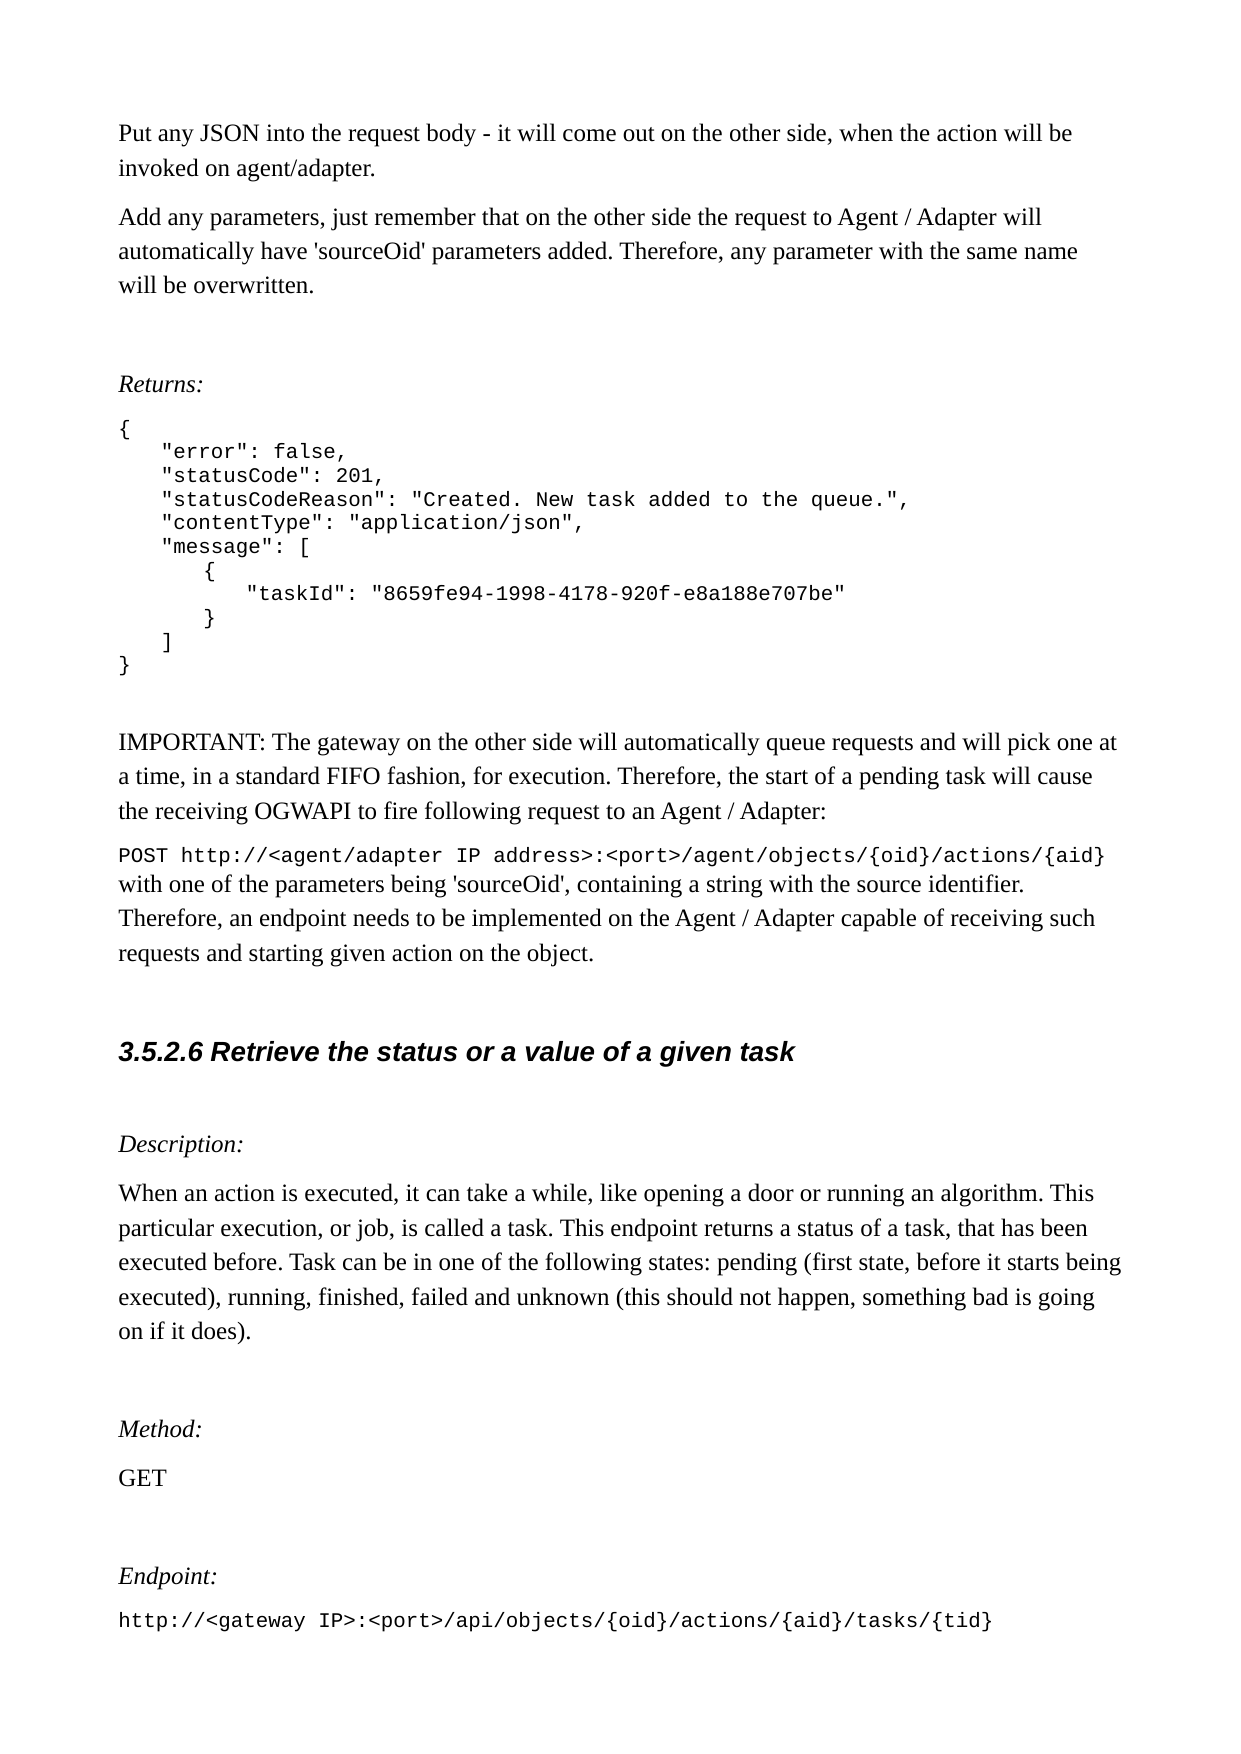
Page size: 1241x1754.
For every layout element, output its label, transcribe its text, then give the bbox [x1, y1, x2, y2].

text Method: [118, 1414, 1122, 1443]
subtitle 3.5.2.6 Retrieve the status or a value of a given task [118, 1036, 1122, 1068]
text "message": [ [118, 536, 1122, 560]
text Endpoint: [118, 1561, 1122, 1590]
text "contentType": "application/json", [118, 512, 1122, 536]
text Description: [118, 1129, 1122, 1158]
text "statusCodeReason": "Created. New task added to the queue.", [118, 489, 1122, 512]
text } [118, 654, 1122, 678]
text When an action is executed, it can take a while, like opening a door or running an algorithm. This particular execution, or job, is called a task. This endpoint returns a status of a task, that has been executed before. Task can be in one of the following states: pending (first state, before it starts being executed), running, finished, failed and unknown (this should not happen, something bad is going on if it does). [118, 1178, 1122, 1345]
text Put any JSON into the request body - it will come out on the other side, when the action will be invoked on agent/adapter. [118, 118, 1122, 181]
text ] [118, 631, 1122, 654]
text IMPORTANT: The gateway on the other side will automatically queue requests and will pick one at a time, in a standard FIFO fashion, for execution. Therefore, the start of a pending task will cause the receiving OGWAPI to fire following request to an Agent / Adapter: [118, 727, 1122, 825]
text } [118, 607, 1122, 631]
text Returns: [118, 369, 1122, 397]
text Add any parameters, just remember that on the other side the request to Agent / Adapter will automatically have 'sourceOid' parameters added. Therefore, any parameter with the same name will be overwritten. [118, 202, 1122, 299]
text "statusCode": 201, [118, 465, 1122, 489]
text GET [118, 1463, 1122, 1492]
text with one of the parameters being 'sourceOid', containing a string with the source identifier. Therefore, an endpoint needs to be implemented on the Agent / Adapter capable of receiving such requests and starting given action on the object. [118, 869, 1122, 966]
text "error": false, [118, 441, 1122, 465]
text "taskId": "8659fe94-1998-4178-920f-e8a188e707be" [118, 583, 1122, 607]
text http://<gateway IP>:<port>/api/objects/{oid}/actions/{aid}/tasks/{tid} [118, 1611, 1122, 1634]
text { [118, 418, 1122, 441]
text POST http://<agent/adapter IP address>:<port>/agent/objects/{oid}/actions/{aid} [118, 845, 1122, 869]
text { [118, 560, 1122, 583]
